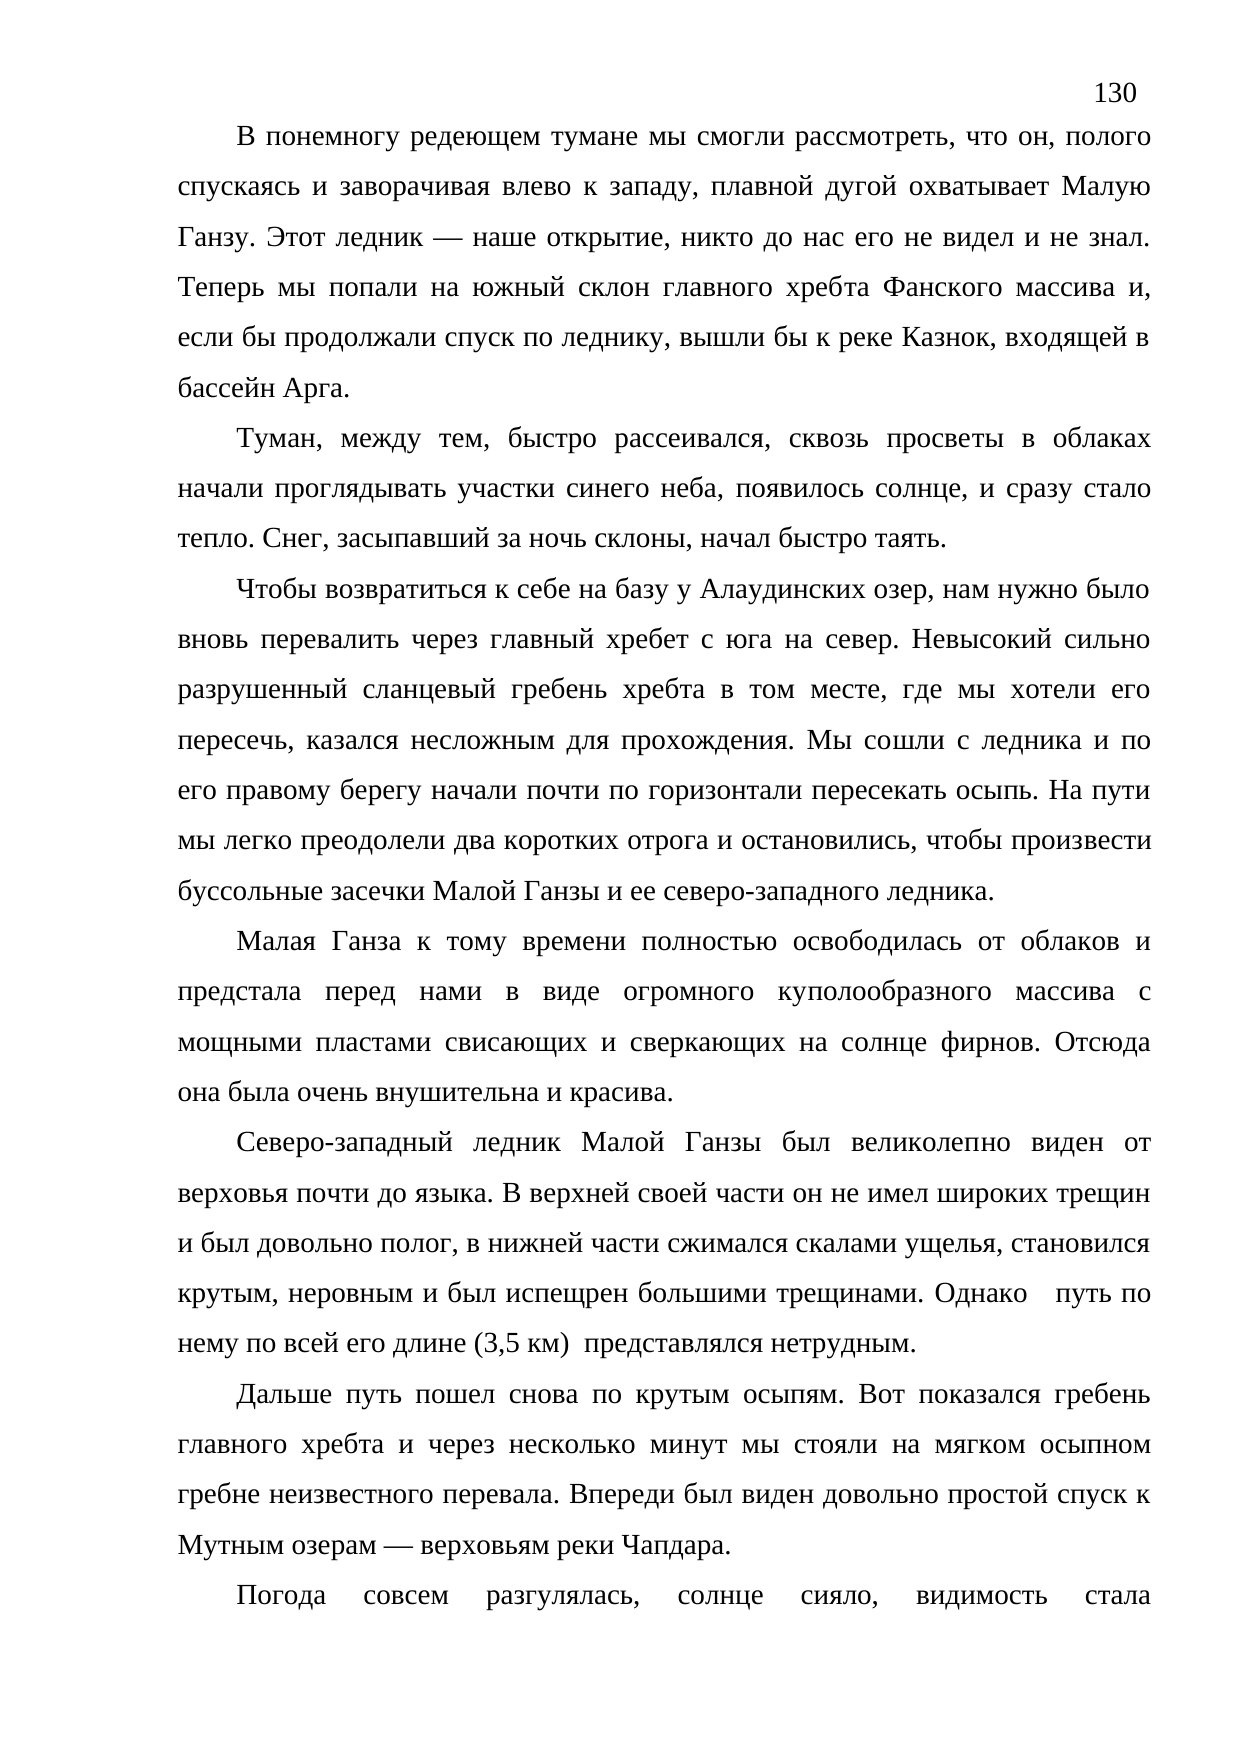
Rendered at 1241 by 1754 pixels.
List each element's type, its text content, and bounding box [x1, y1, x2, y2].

text Погода совсем разгулялась, солнце сияло, видимость стала [177, 1577, 1152, 1611]
text Чтобы возвратиться к себе на базу у Алаудинских озер, нам нужно было вновь перевалить через главный хребет с юга на север. Невысокий сильно разрушенный сланцевый гребень хребта в том месте, где мы хотели его пересечь, казался несложным для прохождения. Мы со­шли с ледника и по его правому берегу начали почти по горизонтали пересекать осыпь. На пути мы легко преодо­лели два коротких отрога и остановились, чтобы произ­вести буссольные засечки Малой Ганзы и ее северо-за­падного ледника. [177, 571, 1152, 906]
text Северо-западный ледник Малой Ганзы был великолеп­но виден от верховья почти до языка. В верхней своей части он не имел широких трещин и был довольно полог, в нижней части сжимался скалами ущелья, становился крутым, неровным и был испещрен большими трещинами. Однако путь по нему по всей его длине (3,5 км) представлялся нетрудным. [177, 1124, 1152, 1359]
text В понемногу редеющем тумане мы смогли рассмот­реть, что он, полого спускаясь и заворачивая влево к западу, плавной дугой охватывает Малую Ганзу. Этот ледник — наше открытие, никто до нас его не видел и не знал. Теперь мы попали на южный склон главного хреб­та Фанского массива и, если бы продолжали спуск по леднику, вышли бы к реке Казнок, входящей в бассейн Арга. [177, 118, 1152, 403]
text Малая Ганза к тому времени полностью освободилась от облаков и предстала перед нами в виде огромного ку­полообразного массива с мощными пластами свисающих и сверкающих на солнце фирнов. Отсюда она была очень внушительна и красива. [177, 923, 1152, 1108]
text Туман, между тем, быстро рассеивался, сквозь просве­ты в облаках начали проглядывать участки синего неба, появилось солнце, и сразу стало тепло. Снег, засыпавший за ночь склоны, начал быстро таять. [177, 420, 1152, 554]
text Дальше путь пошел снова по крутым осыпям. Вот показался гребень главного хребта и через несколько ми­нут мы стояли на мягком осыпном гребне неизвестного перевала. Впереди был виден довольно простой спуск к Мутным озерам — верховьям реки Чапдара. [177, 1376, 1152, 1560]
